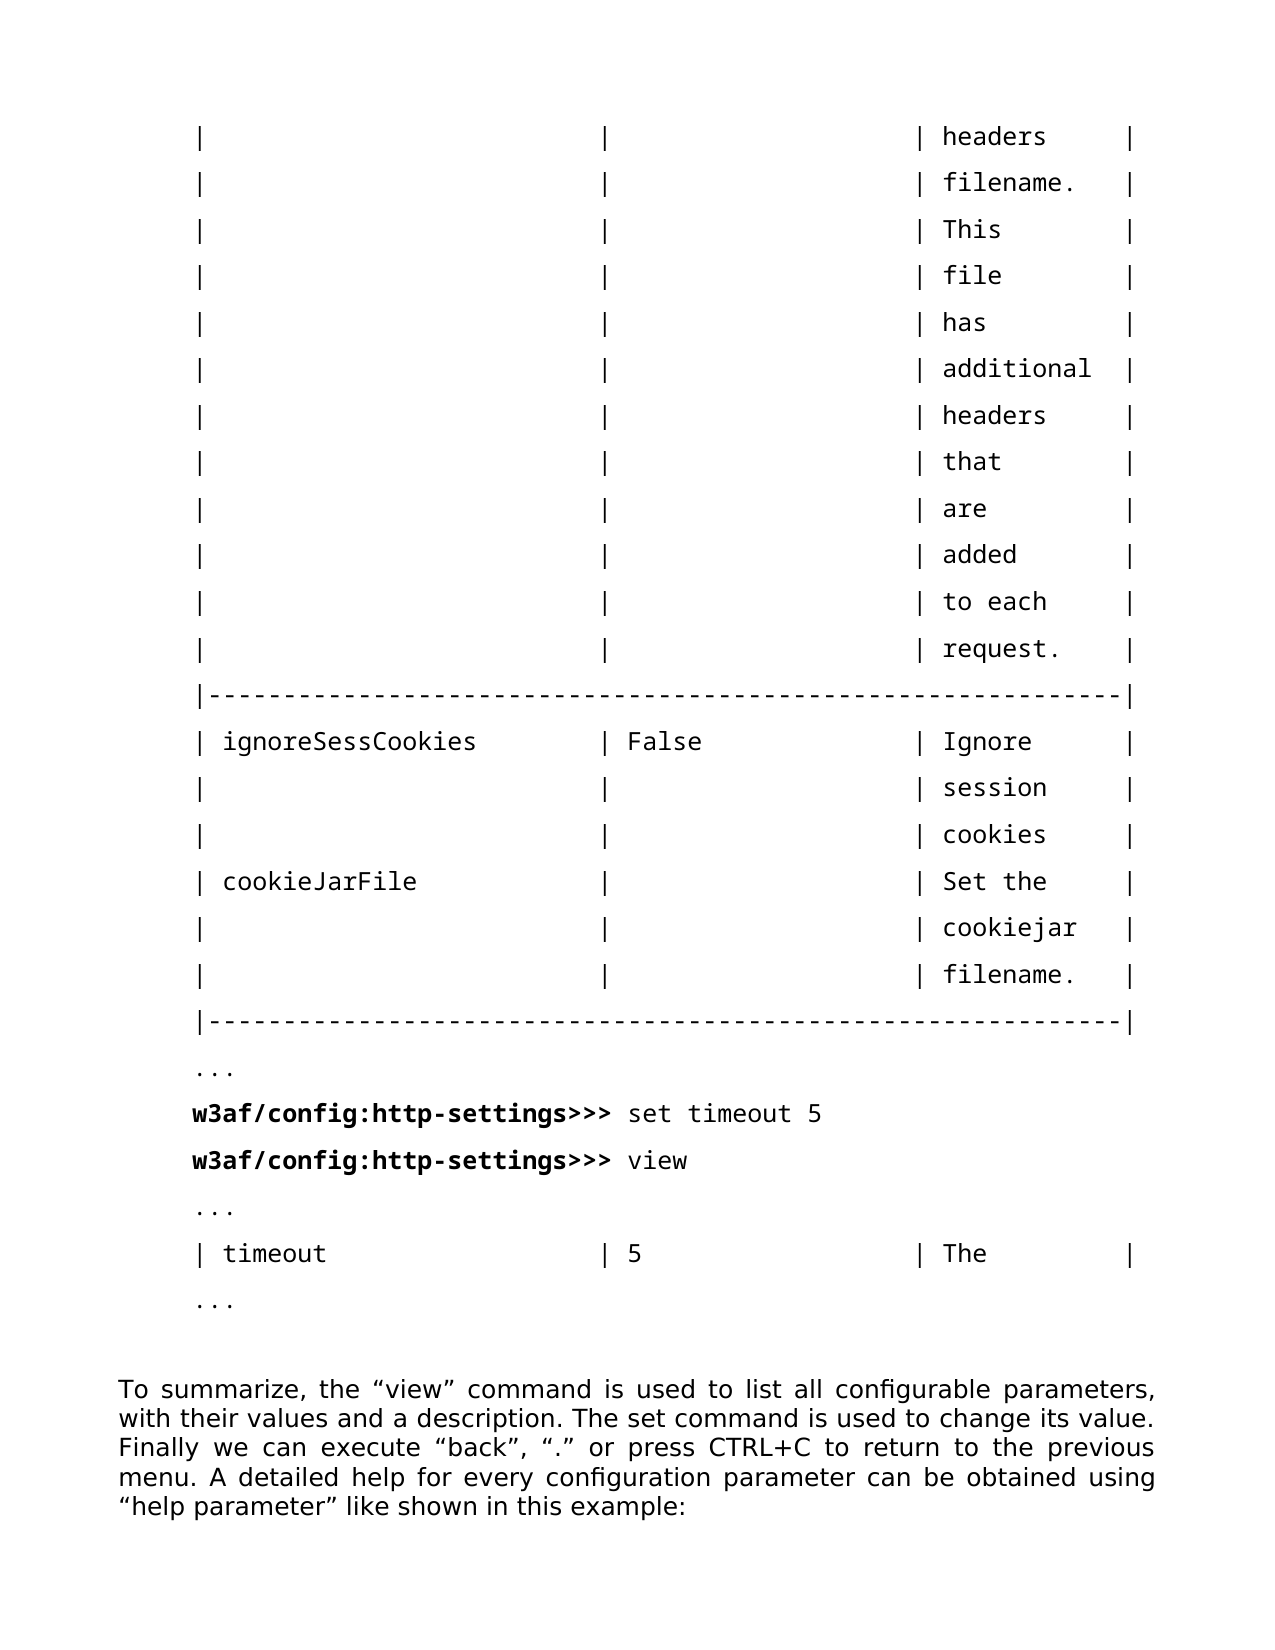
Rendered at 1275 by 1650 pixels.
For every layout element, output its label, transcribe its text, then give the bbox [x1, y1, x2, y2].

text ... [192, 1189, 1157, 1223]
text ... [192, 1049, 1157, 1083]
text | timeout | 5 | The | [192, 1236, 1157, 1270]
text | | | session | [192, 770, 1157, 804]
text | | | added | [192, 537, 1157, 571]
text | | | has | [192, 304, 1157, 338]
text | | | This | [192, 211, 1157, 245]
text | | | filename. | [192, 956, 1157, 990]
text w3af/config:http-settings>>> view [192, 1142, 1157, 1177]
text To summarize, the “view” command is used to list all configurable parameters, with their values and a description. The set command is used to change its value. Finally we can execute “back”, “.” or press CTRL+C to return to the previous menu. A detailed help for every configuration parameter can be obtained using “help parameter” like shown in this example: [118, 1375, 1157, 1521]
text | | | headers | [192, 118, 1157, 152]
text | | | to each | [192, 584, 1157, 618]
text | | | additional | [192, 351, 1157, 385]
text | | | cookiejar | [192, 910, 1157, 944]
text | | | filename. | [192, 165, 1157, 199]
text | | | that | [192, 444, 1157, 478]
text w3af/config:http-settings>>> set timeout 5 [192, 1096, 1157, 1130]
text | | | request. | [192, 630, 1157, 664]
text |-------------------------------------------------------------| [192, 1003, 1157, 1037]
text | | | file | [192, 258, 1157, 292]
text | | | cookies | [192, 817, 1157, 851]
text | ignoreSessCookies | False | Ignore | [192, 723, 1157, 757]
text | | | headers | [192, 397, 1157, 432]
text | cookieJarFile | | Set the | [192, 863, 1157, 897]
text |-------------------------------------------------------------| [192, 677, 1157, 711]
text ... [192, 1282, 1157, 1316]
text | | | are | [192, 491, 1157, 525]
